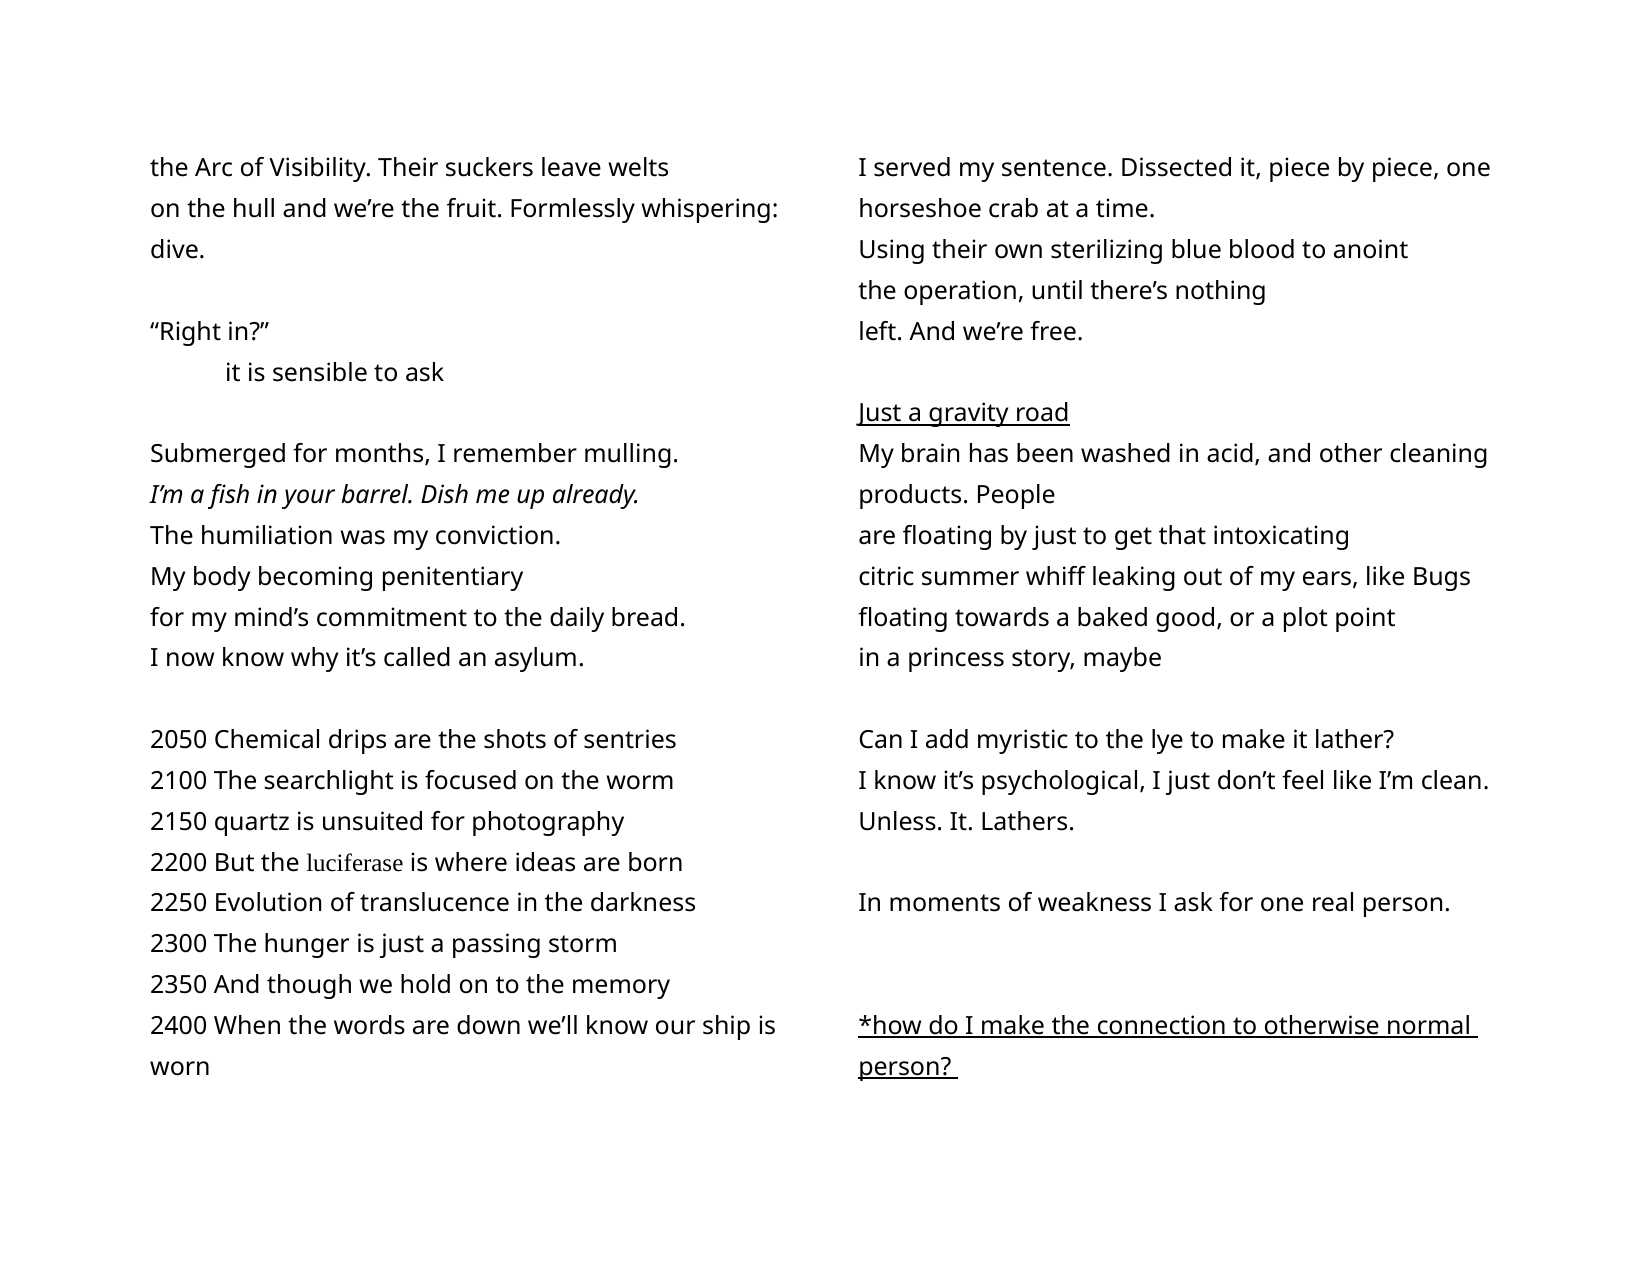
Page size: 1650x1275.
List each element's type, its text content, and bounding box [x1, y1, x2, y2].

text Submerged for months, I remember mulling. [150, 436, 792, 470]
text I now know why it’s called an asylum. [150, 640, 792, 674]
text 2400 When the words are down we’ll know our ship is worn [150, 1007, 792, 1082]
text My body becoming penitentiary [150, 558, 792, 592]
text *how do I make the connection to otherwise normal person? [858, 1007, 1500, 1082]
text left. And we’re free. [858, 313, 1500, 347]
text 2250 Evolution of translucence in the darkness [150, 885, 792, 919]
text 2150 quartz is unsuited for photography [150, 803, 792, 837]
text My brain has been washed in acid, and other cleaning products. People [858, 436, 1500, 511]
text I served my sentence. Dissected it, piece by piece, one horseshoe crab at a time. [858, 150, 1500, 225]
text 2050 Chemical drips are the shots of sentries [150, 722, 792, 756]
text floating towards a baked good, or a plot point [858, 599, 1500, 633]
text Can I add myristic to the lye to make it lather? [858, 722, 1500, 756]
text citric summer whiff leaking out of my ears, like Bugs [858, 558, 1500, 592]
text I know it’s psychological, I just don’t feel like I’m clean. [858, 762, 1500, 797]
text are floating by just to get that intoxicating [858, 517, 1500, 552]
text on the hull and we’re the fruit. Formlessly whispering: [150, 191, 792, 225]
text 2200 But the luciferase is where ideas are born [150, 844, 792, 878]
text for my mind’s commitment to the daily bread. [150, 599, 792, 633]
text in a princess story, maybe [858, 640, 1500, 674]
text it is sensible to ask [150, 354, 792, 388]
text 2100 The searchlight is focused on the worm [150, 762, 792, 797]
text In moments of weakness I ask for one real person. [858, 885, 1500, 919]
text dive. [150, 232, 792, 266]
text Using their own sterilizing blue blood to anoint [858, 232, 1500, 266]
text I’m a fish in your barrel. Dish me up already. [150, 477, 792, 511]
text 2350 And though we hold on to the memory [150, 967, 792, 1001]
text Just a gravity road [858, 395, 1500, 429]
text 2300 The hunger is just a passing storm [150, 926, 792, 960]
text the Arc of Visibility. Their suckers leave welts [150, 150, 792, 184]
text The humiliation was my conviction. [150, 517, 792, 552]
text Unless. It. Lathers. [858, 803, 1500, 837]
text the operation, until there’s nothing [858, 272, 1500, 307]
text “Right in?” [150, 313, 792, 347]
